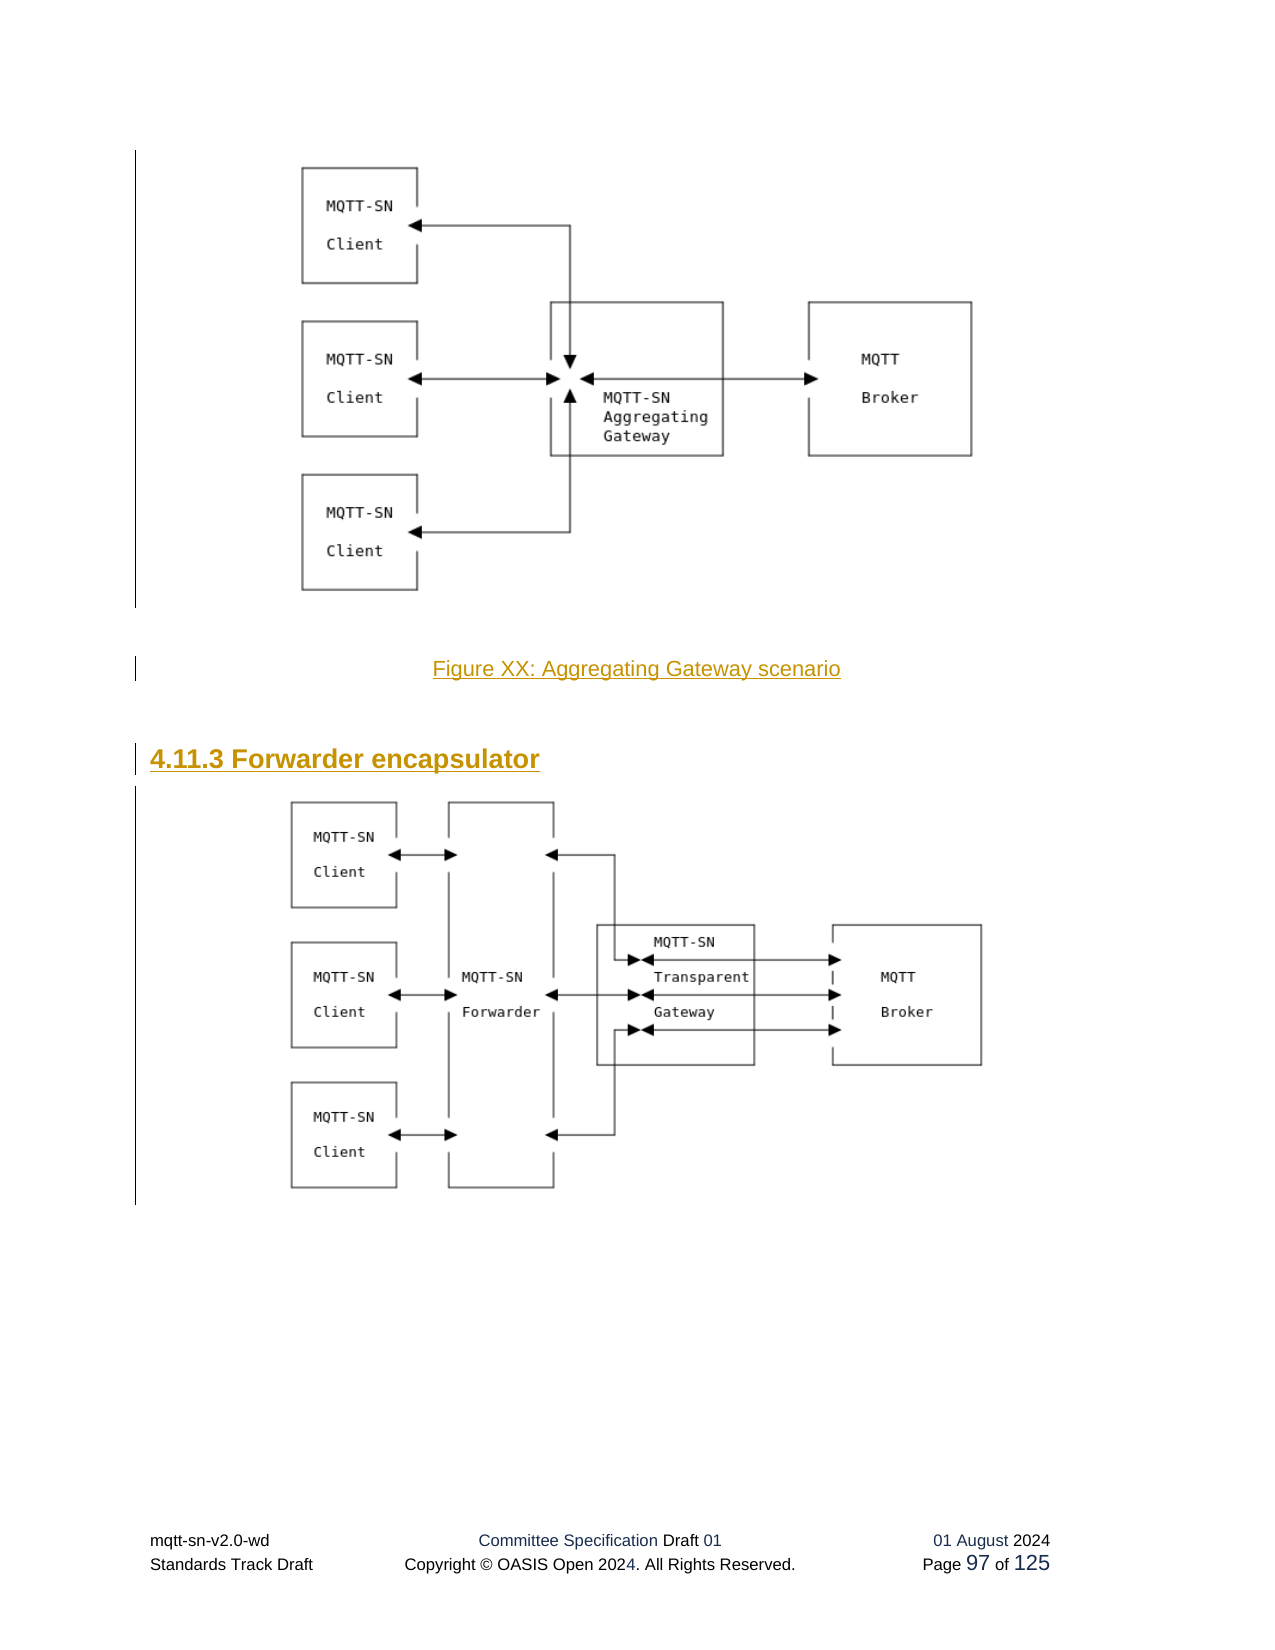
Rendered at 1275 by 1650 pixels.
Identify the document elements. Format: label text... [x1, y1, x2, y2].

picture [293, 150, 981, 609]
text Figure XX: Aggregating Gateway scenario [148, 656, 1124, 681]
picture [283, 785, 990, 1205]
subtitle 4.11.3 Forwarder encapsulator [150, 743, 1124, 775]
